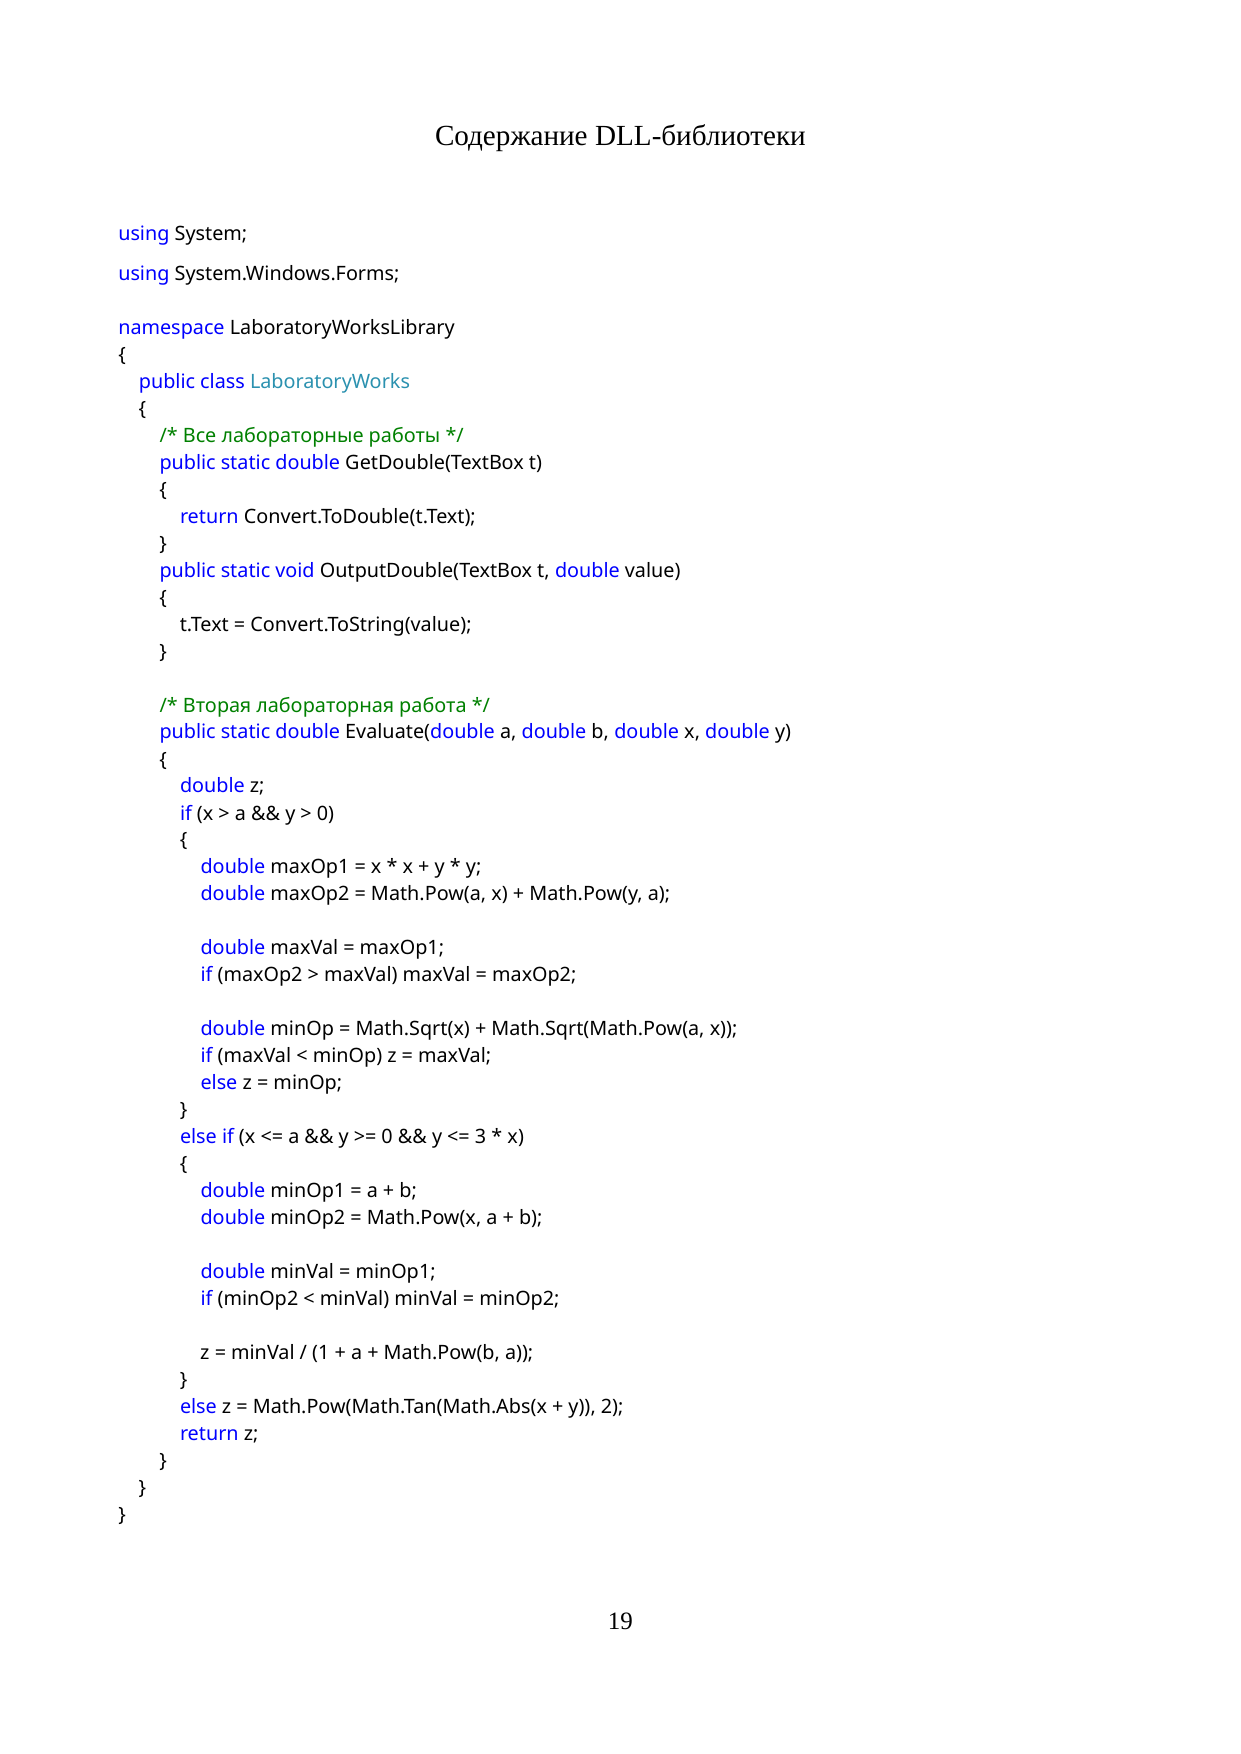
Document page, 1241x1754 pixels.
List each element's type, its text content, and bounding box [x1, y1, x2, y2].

text } [118, 529, 1122, 556]
text public static double GetDouble(TextBox t) [118, 448, 1122, 475]
text double minOp = Math.Sqrt(x) + Math.Sqrt(Math.Pow(a, x)); [118, 1014, 1122, 1042]
text return z; [118, 1419, 1122, 1446]
text using System.Windows.Forms; [118, 259, 1122, 286]
text /* Все лабораторные работы */ [118, 421, 1122, 448]
text { [118, 1149, 1122, 1176]
text if (maxVal < minOp) z = maxVal; [118, 1042, 1122, 1068]
text double minOp1 = a + b; [118, 1176, 1122, 1203]
text } [118, 1365, 1122, 1392]
text else z = Math.Pow(Math.Tan(Math.Abs(x + y)), 2); [118, 1392, 1122, 1419]
text if (maxOp2 > maxVal) maxVal = maxOp2; [118, 961, 1122, 988]
text t.Text = Convert.ToString(value); [118, 610, 1122, 637]
text } [118, 1446, 1122, 1473]
text } [118, 1473, 1122, 1500]
text Содержание DLL-библиотеки [118, 118, 1122, 152]
text else z = minOp; [118, 1068, 1122, 1096]
text return Convert.ToDouble(t.Text); [118, 502, 1122, 529]
text } [118, 637, 1122, 664]
text { [118, 745, 1122, 772]
text } [118, 1096, 1122, 1122]
text using System; [118, 219, 1122, 246]
text double maxOp2 = Math.Pow(a, x) + Math.Pow(y, a); [118, 880, 1122, 907]
text } [118, 1500, 1122, 1527]
text if (x > a && y > 0) [118, 799, 1122, 826]
text if (minOp2 < minVal) minVal = minOp2; [118, 1284, 1122, 1311]
text { [118, 340, 1122, 367]
text public static void OutputDouble(TextBox t, double value) [118, 556, 1122, 583]
text z = minVal / (1 + a + Math.Pow(b, a)); [118, 1338, 1122, 1365]
text double maxVal = maxOp1; [118, 934, 1122, 961]
text public static double Evaluate(double a, double b, double x, double y) [118, 718, 1122, 745]
text double maxOp1 = x * x + y * y; [118, 853, 1122, 880]
text { [118, 475, 1122, 502]
text { [118, 826, 1122, 853]
text { [118, 394, 1122, 421]
text double minOp2 = Math.Pow(x, a + b); [118, 1203, 1122, 1230]
text double z; [118, 772, 1122, 799]
text public class LaboratoryWorks [118, 367, 1122, 394]
text /* Вторая лабораторная работа */ [118, 691, 1122, 718]
text else if (x <= a && y >= 0 && y <= 3 * x) [118, 1122, 1122, 1149]
text { [118, 583, 1122, 610]
text namespace LaboratoryWorksLibrary [118, 313, 1122, 340]
text double minVal = minOp1; [118, 1257, 1122, 1284]
